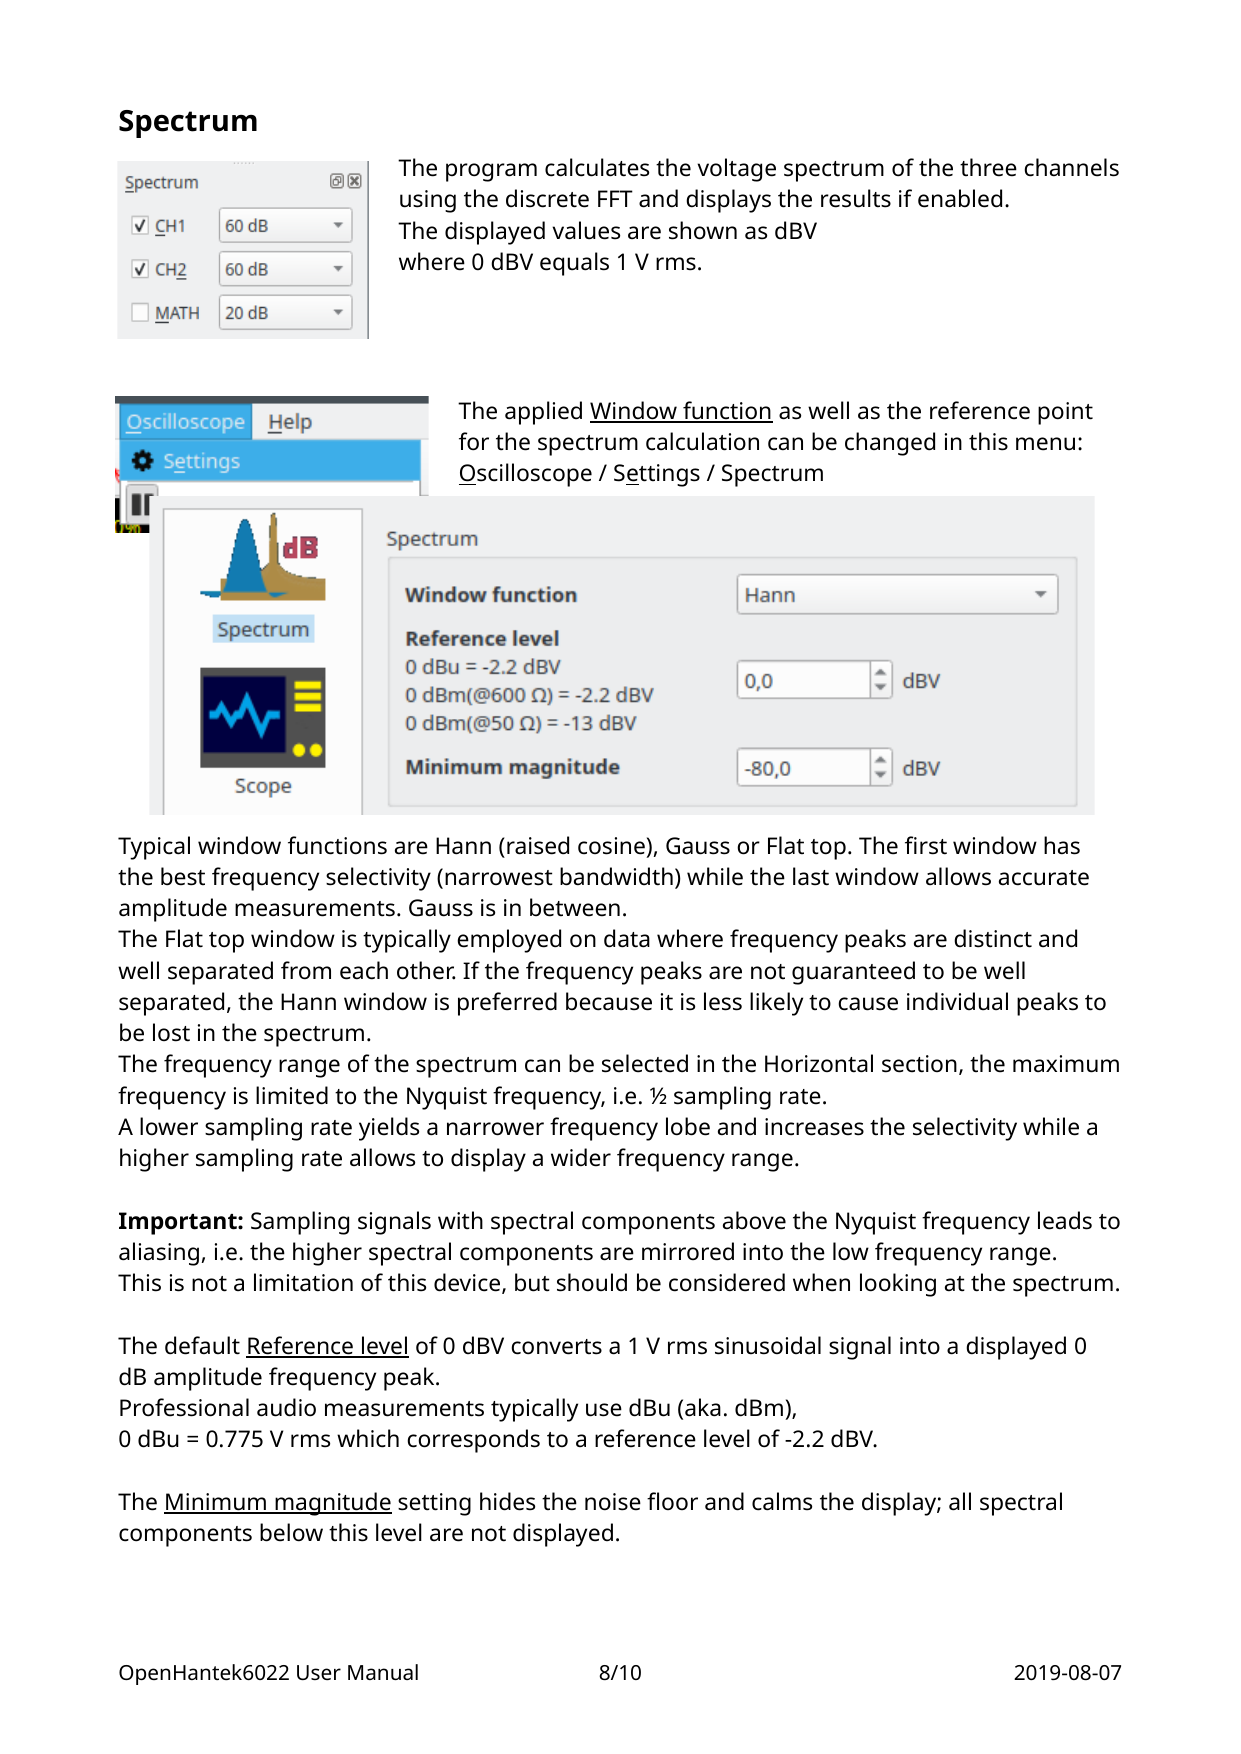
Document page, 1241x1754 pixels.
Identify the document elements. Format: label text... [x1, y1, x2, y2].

text Important: Sampling signals with spectral components above the Nyquist frequency leads to aliasing, i.e. the higher spectral components are mirrored into the low frequency range. [118, 1205, 1122, 1267]
text The default Reference level of 0 dBV converts a 1 V rms sinusoidal signal into a displayed 0 dB amplitude frequency peak. [118, 1330, 1122, 1392]
text Professional audio measurements typically use dBu (aka. dBm), [118, 1392, 1122, 1423]
text 0 dBu = 0.775 V rms which corresponds to a reference level of -2.2 dBV. [118, 1423, 1122, 1455]
text A lower sampling rate yields a narrower frequency lobe and increases the selectivity while a higher sampling rate allows to display a wider frequency range. [118, 1111, 1122, 1173]
text The program calculates the voltage spectrum of the three channels using the discrete FFT and displays the results if enabled. [118, 152, 1122, 215]
text The Minimum magnitude setting hides the noise floor and calms the display; all spectral components below this level are not displayed. [118, 1486, 1122, 1548]
text This is not a limitation of this device, but should be considered when looking at the spectrum. [118, 1267, 1122, 1298]
text The Flat top window is typically employed on data where frequency peaks are distinct and well separated from each other. If the frequency peaks are not guaranteed to be well separated, the Hann window is preferred because it is less likely to cause individual peaks to be lost in the spectrum. [118, 923, 1122, 1048]
text The displayed values are shown as dBV where 0 dBV equals 1 V rms. [118, 215, 1122, 277]
text Typical window functions are Hann (raised cosine), Gauss or Flat top. The first window has the best frequency selectivity (narrowest bandwidth) while the last window allows accurate amplitude measurements. Gauss is in between. [118, 830, 1122, 923]
subtitle Spectrum [118, 100, 1122, 140]
picture [115, 396, 1095, 815]
text The frequency range of the spectrum can be selected in the Horizontal section, the maximum frequency is limited to the Nyquist frequency, i.e. ½ sampling rate. [118, 1048, 1122, 1111]
text The applied Window function as well as the reference point for the spectrum calculation can be changed in this menu: Oscilloscope / Settings / Spectrum [118, 395, 1122, 488]
